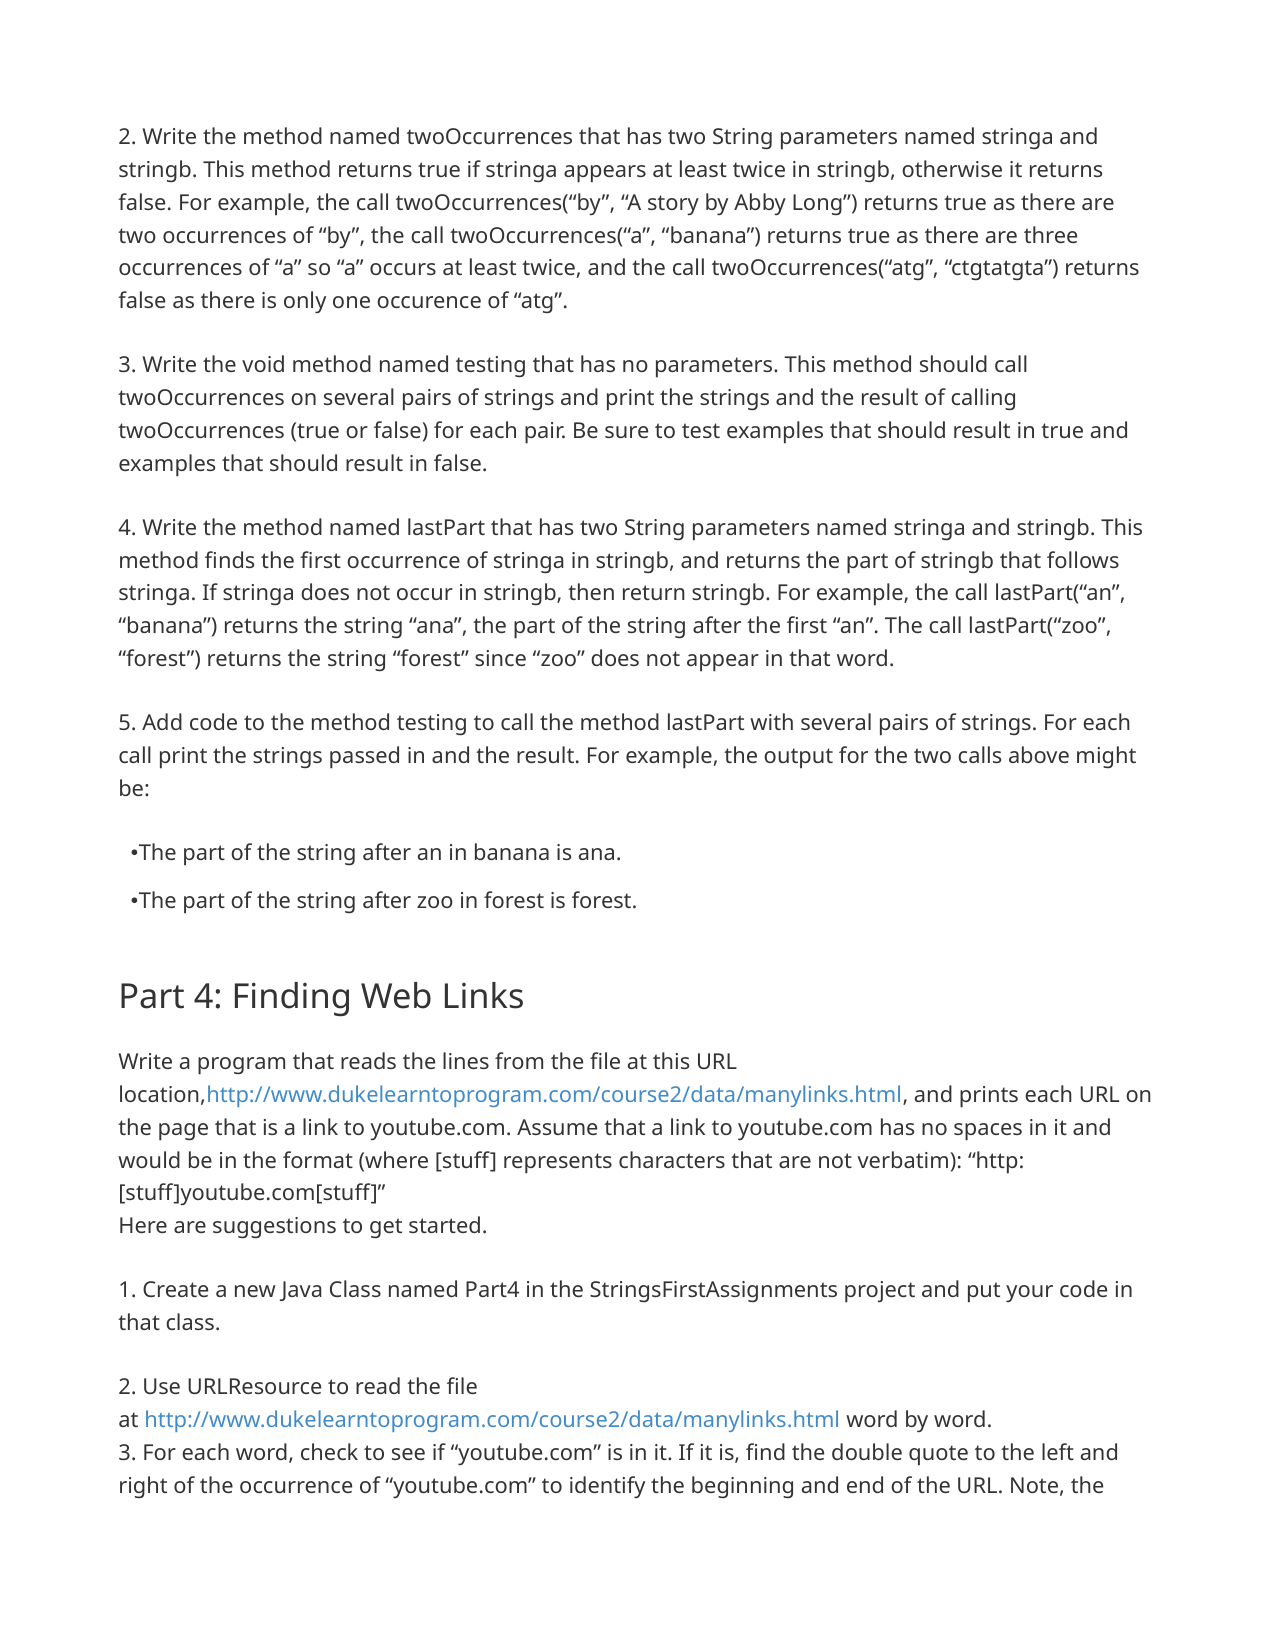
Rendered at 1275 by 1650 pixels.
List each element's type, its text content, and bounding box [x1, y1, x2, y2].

subtitle Part 4: Finding Web Links [118, 971, 1157, 1018]
text Write a program that reads the lines from the file at this URL location,http://www.dukelearntoprogram.com/course2/data/manylinks.html, and prints each URL on the page that is a link to youtube.com. Assume that a link to youtube.com has no spaces in it and would be in the format (where [stuff] represents characters that are not verbatim): “http:[stuff]youtube.com[stuff]” [118, 1043, 1157, 1207]
text 3. For each word, check to see if “youtube.com” is in it. If it is, find the double quote to the left and right of the occurrence of “youtube.com” to identify the beginning and end of the URL. Note, the [118, 1434, 1157, 1499]
text 5. Add code to the method testing to call the method lastPart with several pairs of strings. For each call print the strings passed in and the result. For example, the output for the two calls above might be: [118, 704, 1157, 802]
list The part of the string after zoo in forest is forest. [118, 882, 1157, 915]
text 2. Write the method named twoOccurrences that has two String parameters named stringa and stringb. This method returns true if stringa appears at least twice in stringb, otherwise it returns false. For example, the call twoOccurrences(“by”, “A story by Abby Long”) returns true as there are two occurrences of “by”, the call twoOccurrences(“a”, “banana”) returns true as there are three occurrences of “a” so “a” occurs at least twice, and the call twoOccurrences(“atg”, “ctgtatgta”) returns false as there is only one occurence of “atg”. [118, 118, 1157, 315]
text 1. Create a new Java Class named Part4 in the StringsFirstAssignments project and put your code in that class. [118, 1271, 1157, 1337]
text 3. Write the void method named testing that has no parameters. This method should call twoOccurrences on several pairs of strings and print the strings and the result of calling twoOccurrences (true or false) for each pair. Be sure to test examples that should result in true and examples that should result in false. [118, 346, 1157, 477]
text Here are suggestions to get started. [118, 1207, 1157, 1240]
text 2. Use URLResource to read the file at http://www.dukelearntoprogram.com/course2/data/manylinks.html word by word. [118, 1368, 1157, 1434]
text 4. Write the method named lastPart that has two String parameters named stringa and stringb. This method finds the first occurrence of stringa in stringb, and returns the part of stringb that follows stringa. If stringa does not occur in stringb, then return stringb. For example, the call lastPart(“an”, “banana”) returns the string “ana”, the part of the string after the first “an”. The call lastPart(“zoo”, “forest”) returns the string “forest” since “zoo” does not appear in that word. [118, 509, 1157, 673]
list The part of the string after an in banana is ana. [118, 834, 1157, 867]
